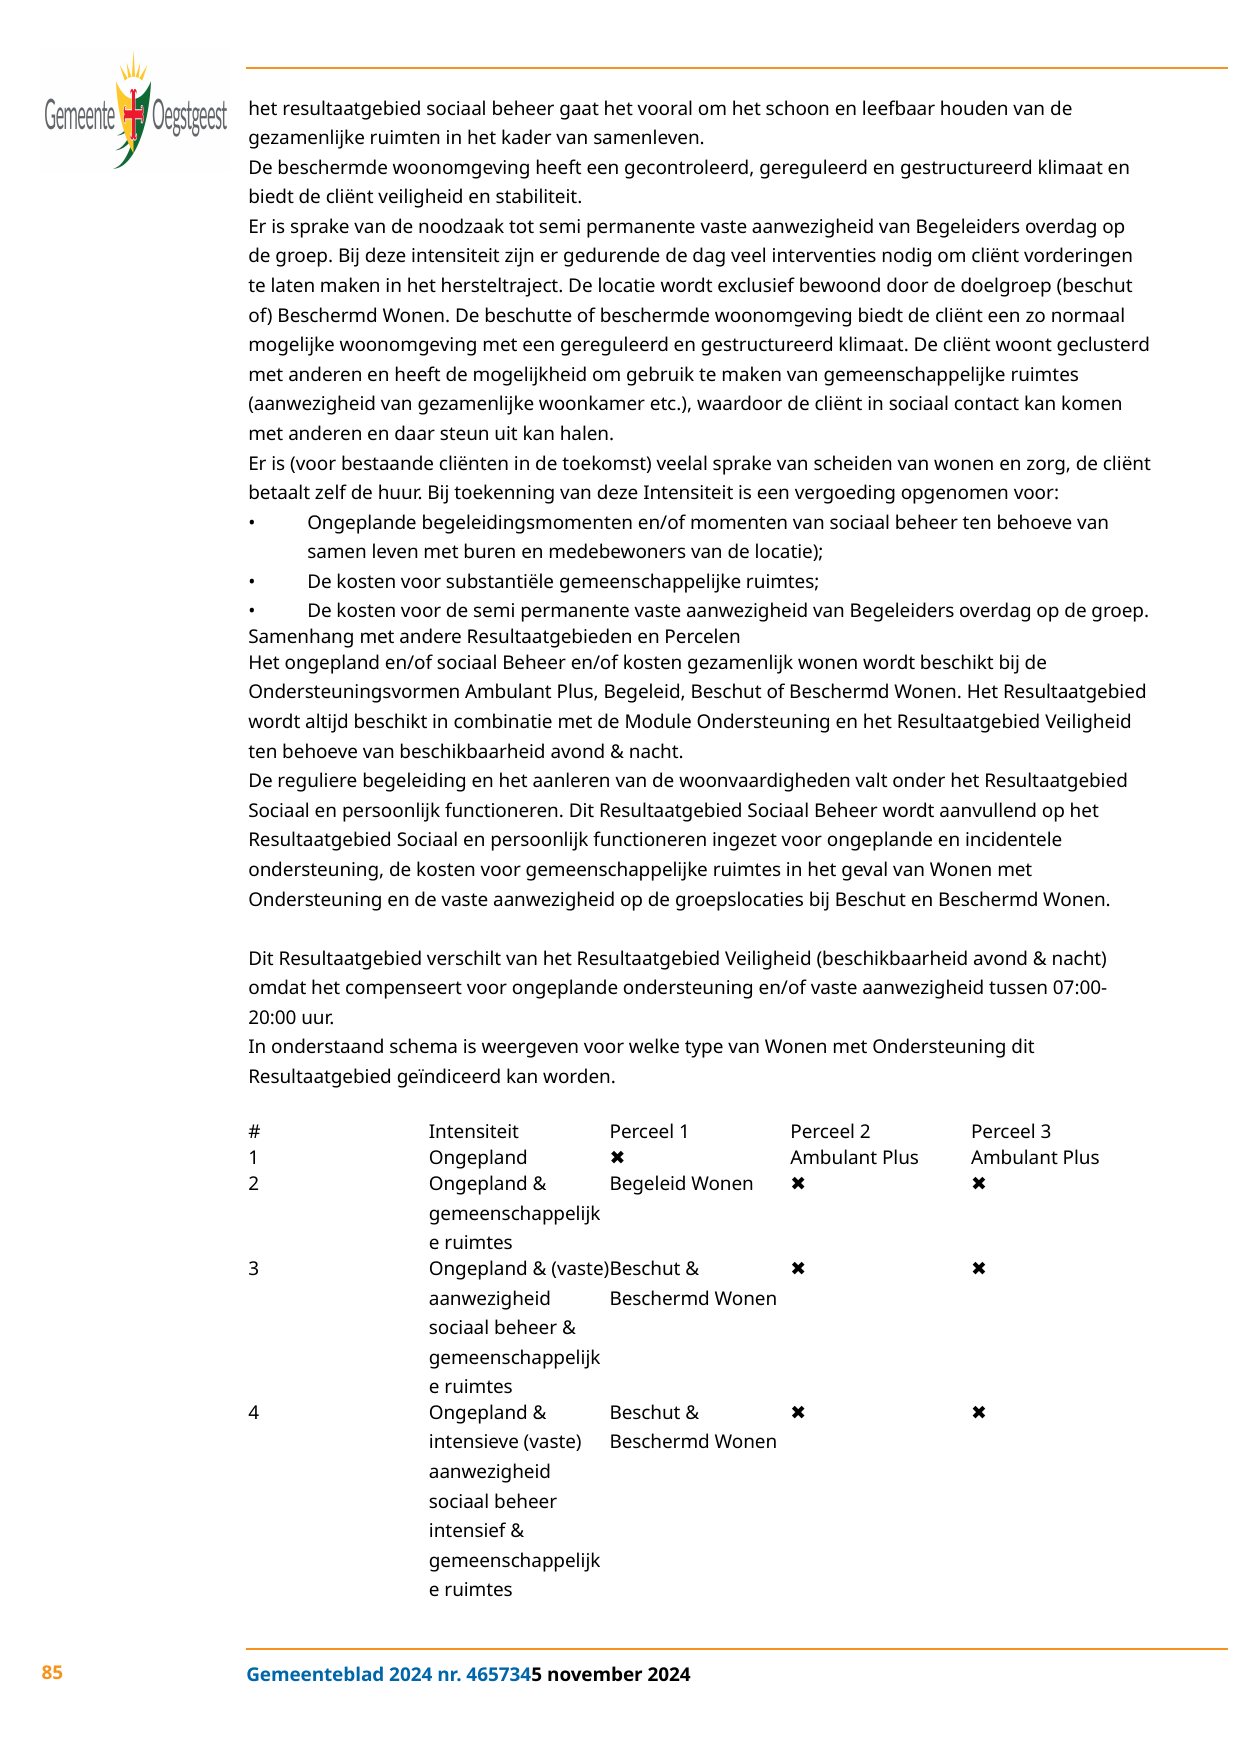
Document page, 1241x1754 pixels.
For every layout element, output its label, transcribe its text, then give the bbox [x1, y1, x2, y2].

table_cell ✖ [790, 1255, 971, 1399]
table_cell Beschut & Beschermd Wonen [609, 1399, 790, 1602]
table_cell Ongepland & intensieve (vaste) aanwezigheid sociaal beheer intensief & gemeenschappelijke ruimtes [429, 1399, 609, 1602]
table_cell Ongepland [429, 1145, 609, 1170]
table_cell ✖ [971, 1170, 1152, 1255]
table_cell Begeleid Wonen [609, 1170, 790, 1255]
table_cell ✖ [971, 1399, 1152, 1602]
table_header Perceel 3 [971, 1119, 1152, 1144]
table_cell 2 [248, 1170, 429, 1255]
picture [41, 47, 231, 172]
table_cell ✖ [790, 1170, 971, 1255]
table_header Perceel 2 [790, 1119, 971, 1144]
table_cell Ambulant Plus [790, 1145, 971, 1170]
table_cell Beschut & Beschermd Wonen [609, 1255, 790, 1399]
table_cell 4 [248, 1399, 429, 1602]
table_cell ✖ [790, 1399, 971, 1602]
table_cell 1 [248, 1145, 429, 1170]
table_cell Samenhang met andere Resultaatgebieden en Percelen [248, 624, 1152, 649]
table_cell ✖ [609, 1145, 790, 1170]
table_cell Ongepland & (vaste) aanwezigheid sociaal beheer & gemeenschappelijke ruimtes [429, 1255, 609, 1399]
table_header # [248, 1119, 429, 1144]
table_header Perceel 1 [609, 1119, 790, 1144]
table_cell het resultaatgebied sociaal beheer gaat het vooral om het schoon en leefbaar houden van de gezamenlijke ruimten in het kader van samenleven. De beschermde woonomgeving heeft een gecontroleerd, gereguleerd en gestructureerd klimaat en biedt de cliënt veiligheid en stabiliteit. Er is sprake van de noodzaak tot semi permanente vaste aanwezigheid van Begeleiders overdag op de groep. Bij deze intensiteit zijn er gedurende de dag veel interventies nodig om cliënt vorderingen te laten maken in het hersteltraject. De locatie wordt exclusief bewoond door de doelgroep (beschut of) Beschermd Wonen. De beschutte of beschermde woonomgeving biedt de cliënt een zo normaal mogelijke woonomgeving met een gereguleerd en gestructureerd klimaat. De cliënt woont geclusterd met anderen en heeft de mogelijkheid om gebruik te maken van gemeenschappelijke ruimtes (aanwezigheid van gezamenlijke woonkamer etc.), waardoor de cliënt in sociaal contact kan komen met anderen en daar steun uit kan halen. Er is (voor bestaande cliënten in de toekomst) veelal sprake van scheiden van wonen en zorg, de cliënt betaalt zelf de huur. Bij toekenning van deze Intensiteit is een vergoeding opgenomen voor: Ongeplande begeleidingsmomenten en/of momenten van sociaal beheer ten behoeve van samen leven met buren en medebewoners van de locatie); De kosten voor substantiële gemeenschappelijke ruimtes; De kosten voor de semi permanente vaste aanwezigheid van Begeleiders overdag op de groep. [248, 95, 1152, 623]
table_cell Ambulant Plus [971, 1145, 1152, 1170]
table_cell ✖ [971, 1255, 1152, 1399]
table_cell Het ongepland en/of sociaal Beheer en/of kosten gezamenlijk wonen wordt beschikt bij de Ondersteuningsvormen Ambulant Plus, Begeleid, Beschut of Beschermd Wonen. Het Resultaatgebied wordt altijd beschikt in combinatie met de Module Ondersteuning en het Resultaatgebied Veiligheid ten behoeve van beschikbaarheid avond & nacht. De reguliere begeleiding en het aanleren van de woonvaardigheden valt onder het Resultaatgebied Sociaal en persoonlijk functioneren. Dit Resultaatgebied Sociaal Beheer wordt aanvullend op het Resultaatgebied Sociaal en persoonlijk functioneren ingezet voor ongeplande en incidentele ondersteuning, de kosten voor gemeenschappelijke ruimtes in het geval van Wonen met Ondersteuning en de vaste aanwezigheid op de groepslocaties bij Beschut en Beschermd Wonen. Dit Resultaatgebied verschilt van het Resultaatgebied Veiligheid (beschikbaarheid avond & nacht) omdat het compenseert voor ongeplande ondersteuning en/of vaste aanwezigheid tussen 07:00-20:00 uur. In onderstaand schema is weergeven voor welke type van Wonen met Ondersteuning dit Resultaatgebied geïndiceerd kan worden. [248, 649, 1152, 1119]
table_header Intensiteit [429, 1119, 609, 1144]
table_cell Ongepland & gemeenschappelijke ruimtes [429, 1170, 609, 1255]
table_cell 3 [248, 1255, 429, 1399]
